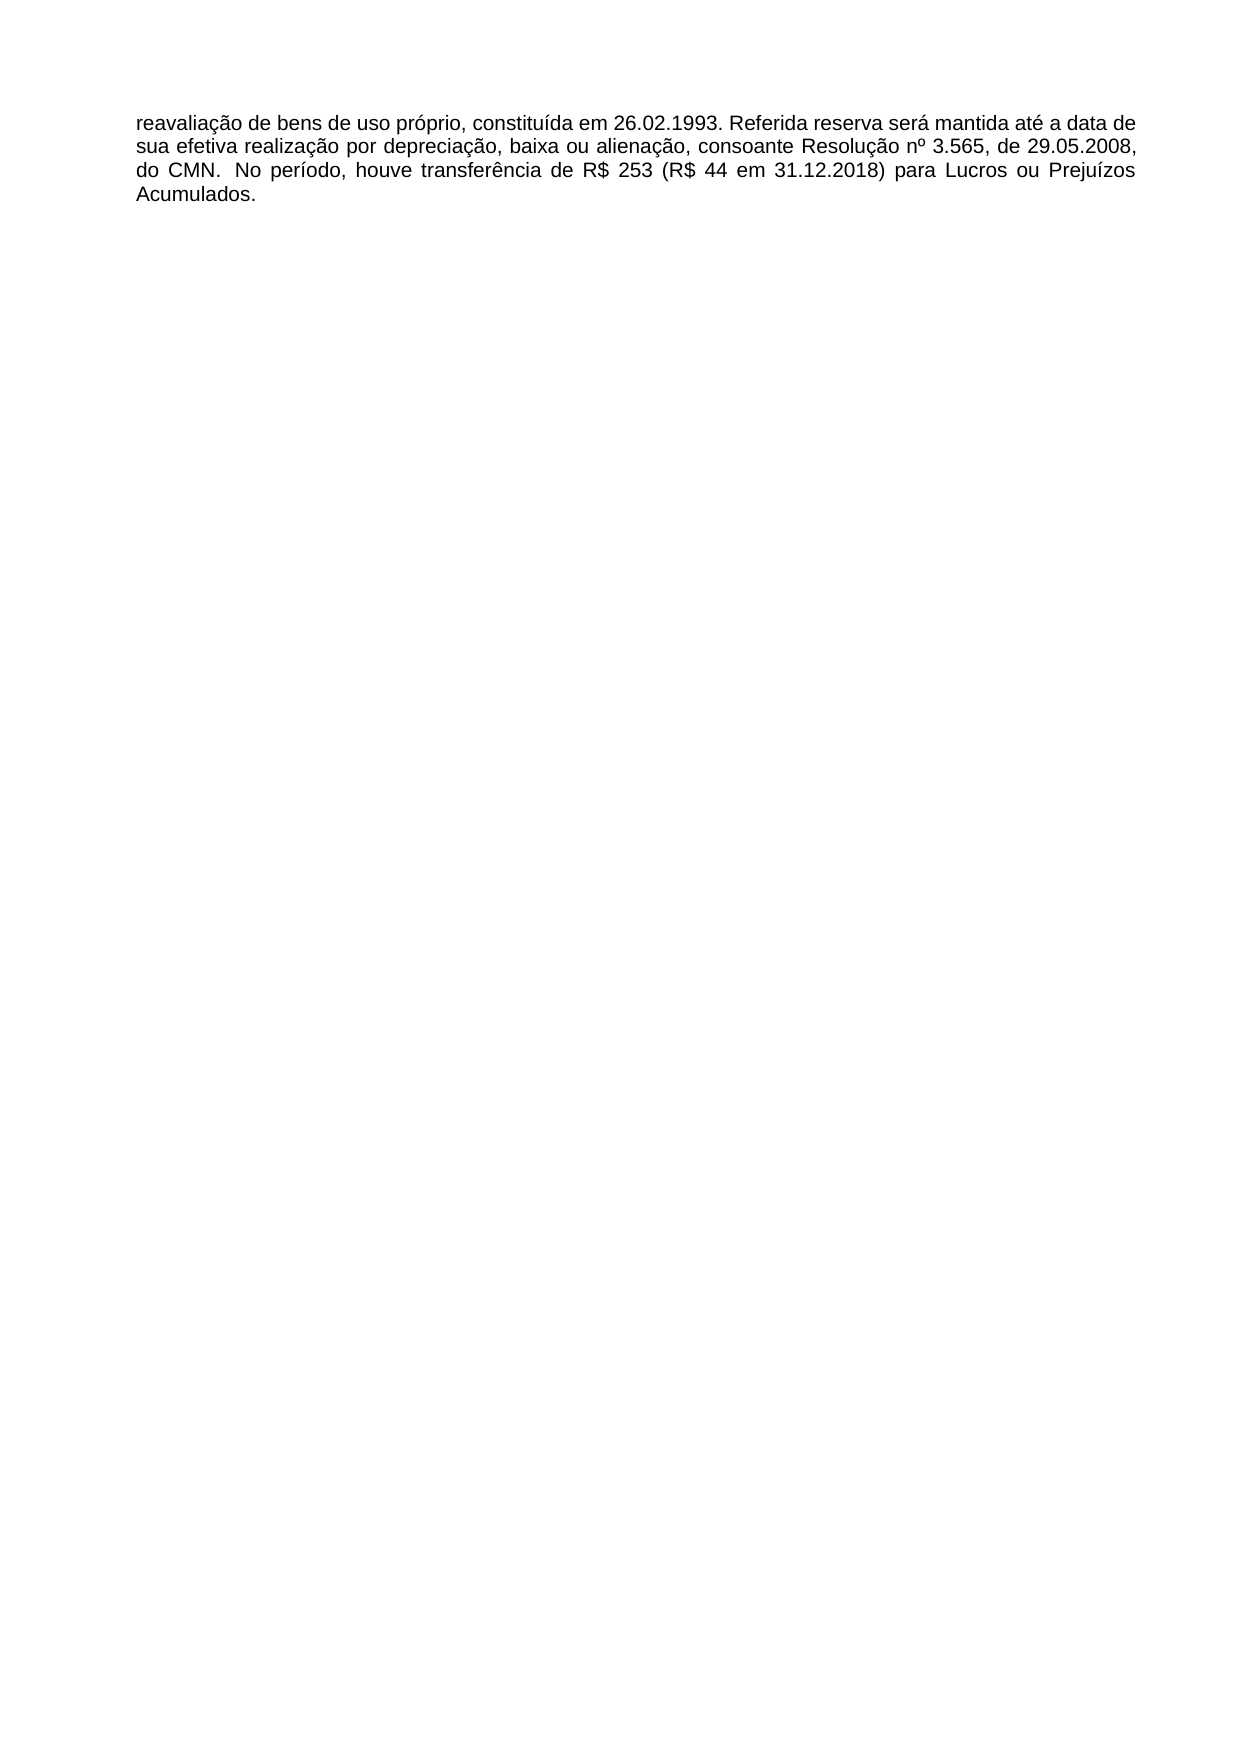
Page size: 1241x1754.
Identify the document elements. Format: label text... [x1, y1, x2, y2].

text reavaliação de bens de uso próprio, constituída em 26.02.1993. Referida reserva será mantida até a data de sua efetiva realização por depreciação, baixa ou alienação, consoante Resolução nº 3.565, de 29.05.2008, do CMN. No período, houve transferência de R$ 253 (R$ 44 em 31.12.2018) para Lucros ou Prejuízos Acumulados. [136, 110, 1138, 206]
